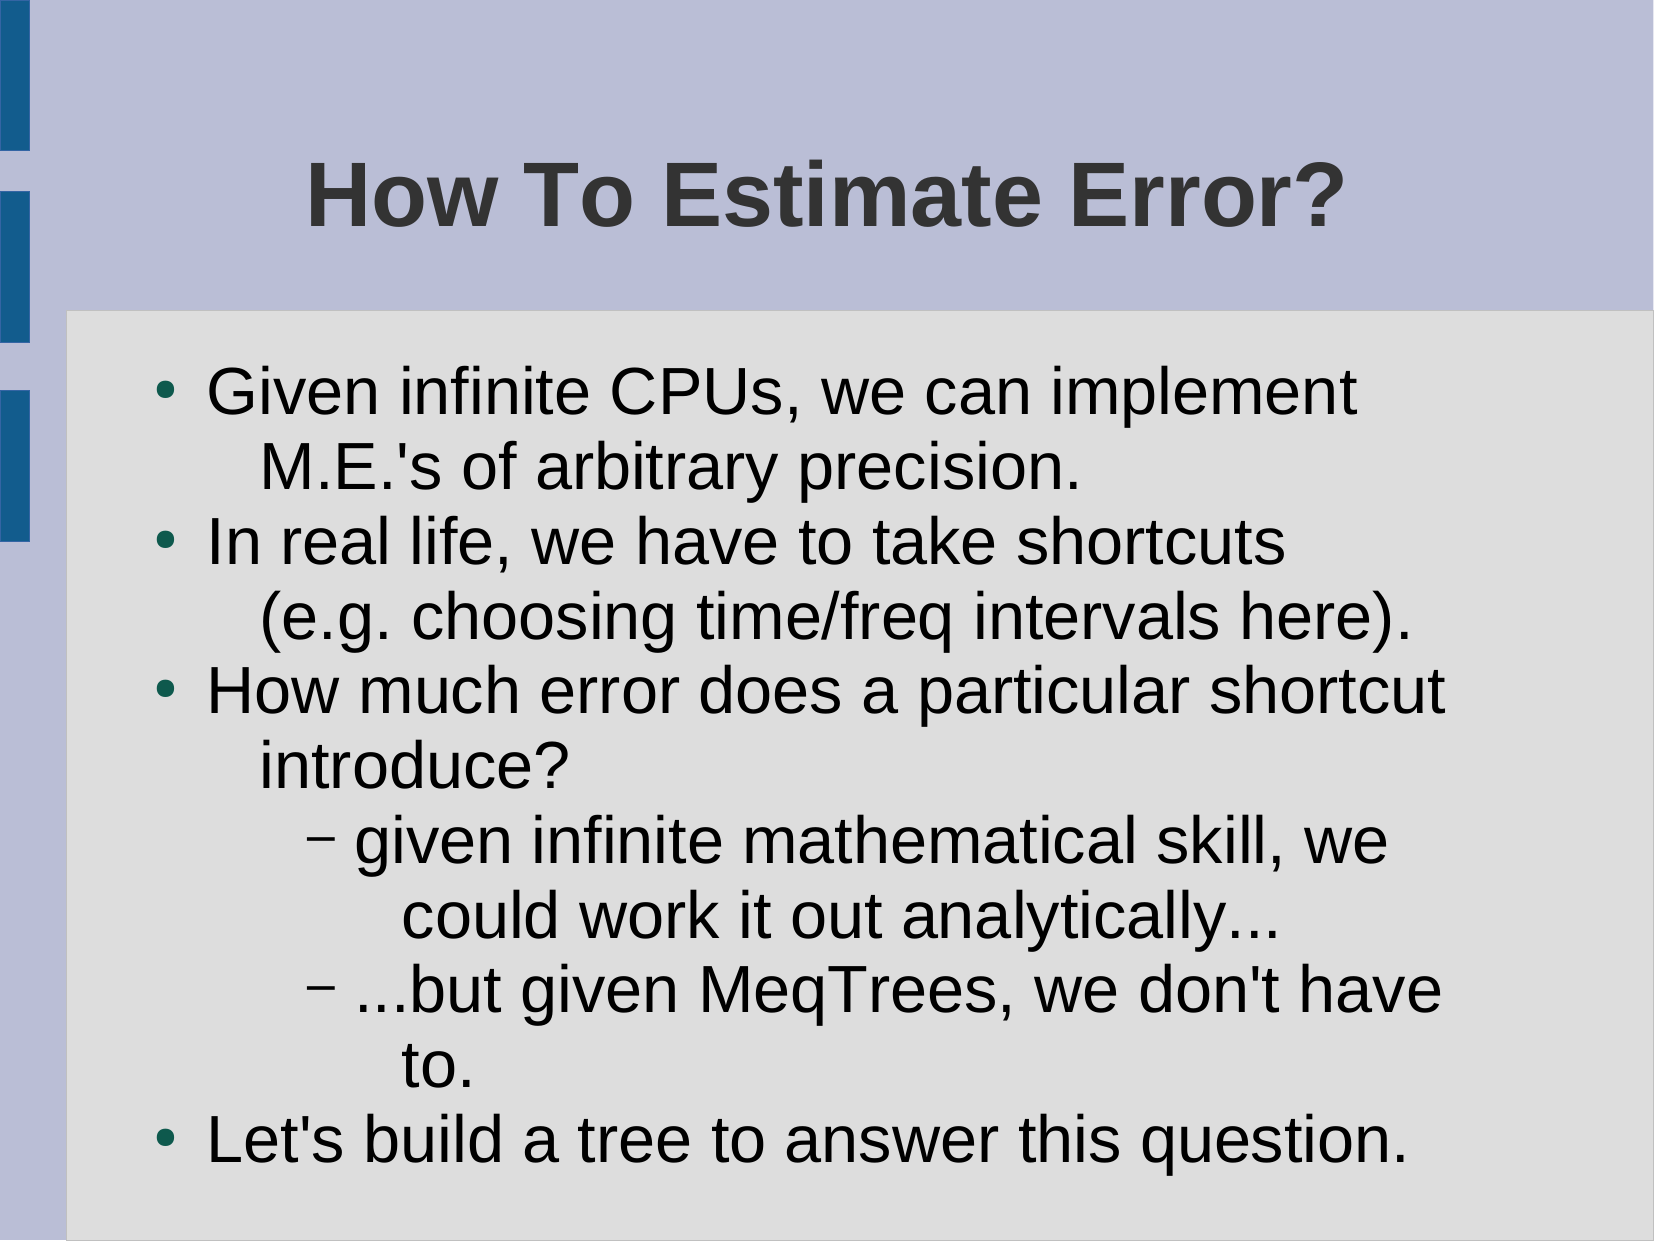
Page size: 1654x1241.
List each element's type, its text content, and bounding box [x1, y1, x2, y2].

title How To Estimate Error? [121, 91, 1534, 299]
list Given infinite CPUs, we can implement M.E.'s of arbitrary precision. In real life, we have to take shortcuts (e.g. choosing time/freq intervals here). How much error does a particular shortcut introduce? given infinite mathematical skill, we could work it out analytically... ...but given MeqTrees, we don't have to. Let's build a tree to answer this question. [118, 354, 1531, 1103]
